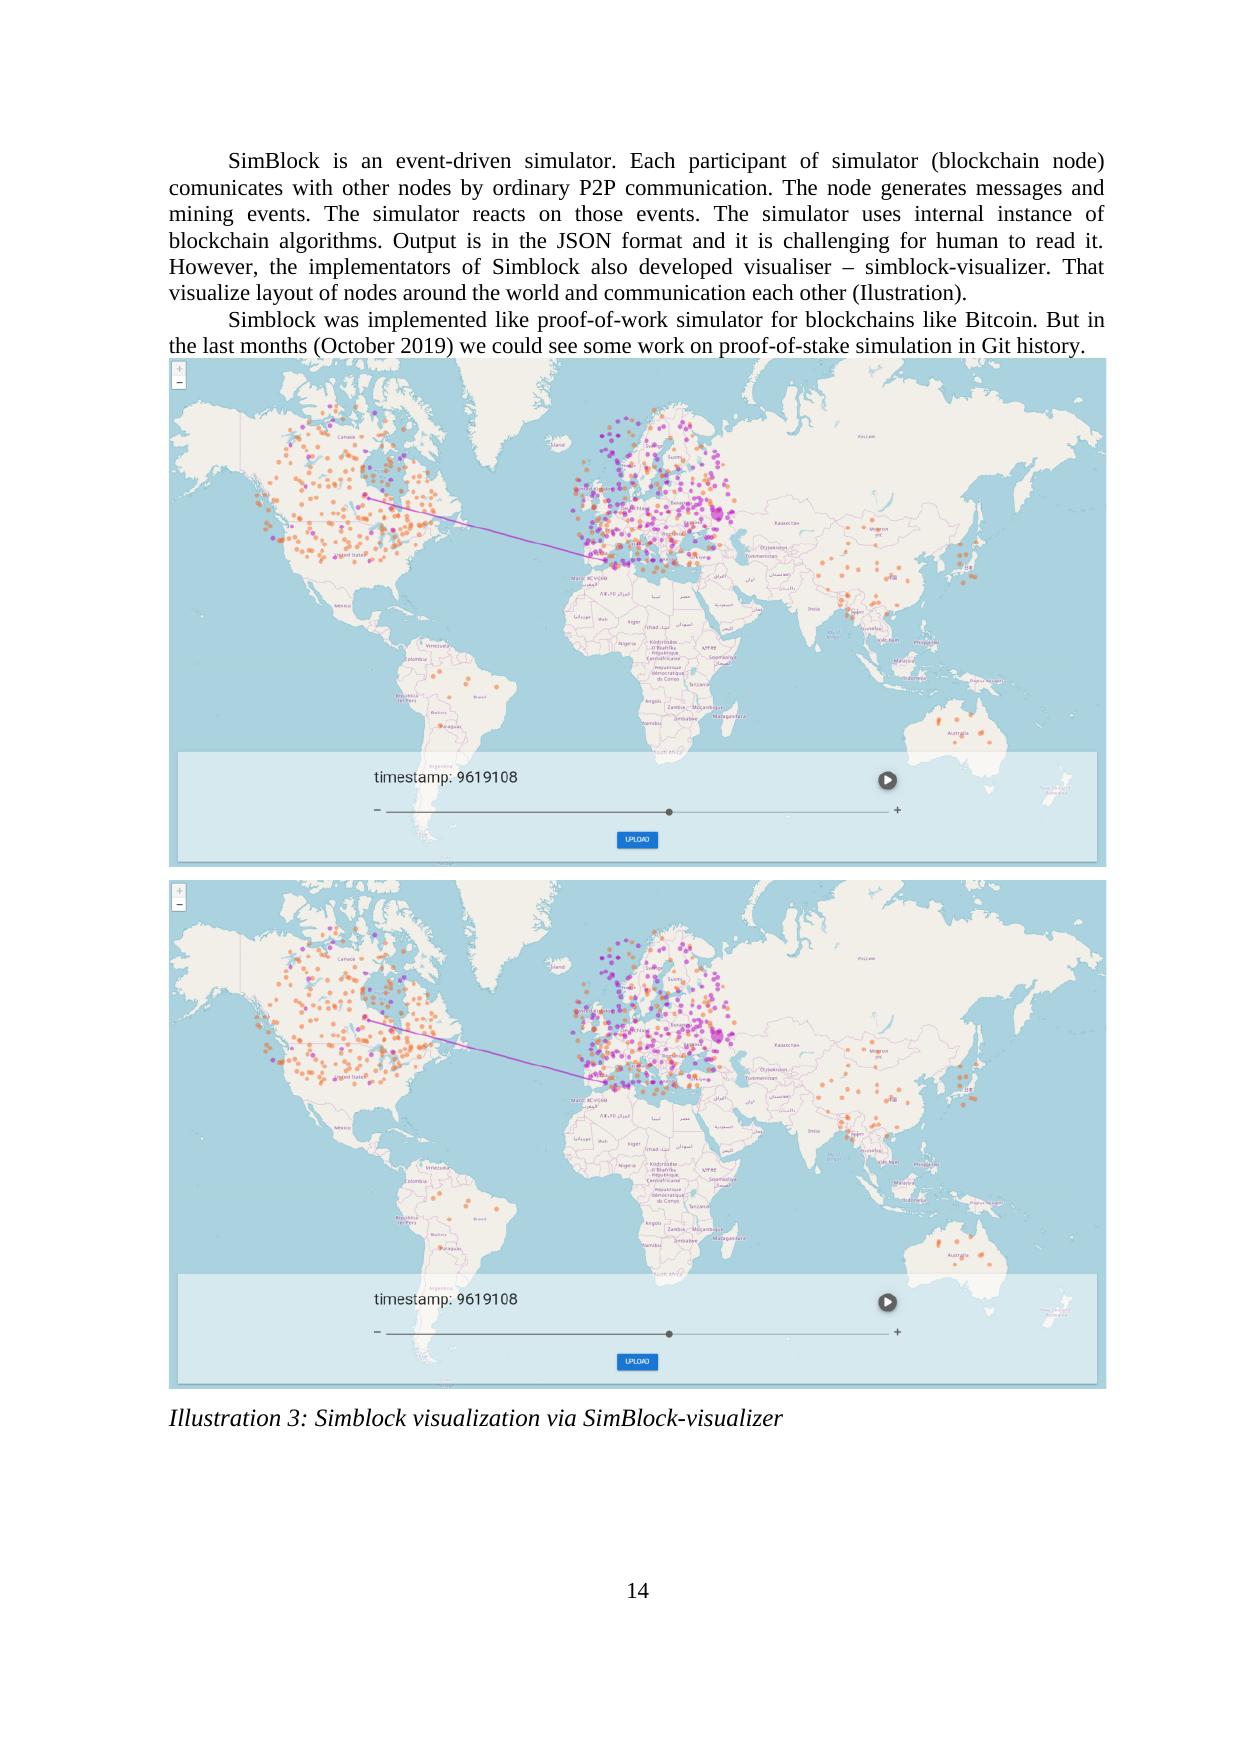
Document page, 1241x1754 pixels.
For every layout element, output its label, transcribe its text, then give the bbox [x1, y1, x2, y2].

text SimBlock is an event-driven simulator. Each participant of simulator (blockchain node) comunicates with other nodes by ordinary P2P communication. The node generates messages and mining events. The simulator reacts on those events. The simulator uses internal instance of blockchain algorithms. Output is in the JSON format and it is challenging for human to read it. However, the implementators of Simblock also developed visualiser – simblock-visualizer. That visualize layout of nodes around the world and communication each other (Ilustration). [169, 148, 1106, 306]
text [169, 867, 1106, 880]
picture [168, 358, 1107, 867]
text Simblock was implemented like proof-of-work simulator for blockchains like Bitcoin. But in the last months (October 2019) we could see some work on proof-of-stake simulation in Git history. [169, 306, 1106, 358]
text Illustration 3: Simblock visualization via SimBlock-visualizer [169, 1389, 1106, 1432]
picture [168, 880, 1107, 1389]
